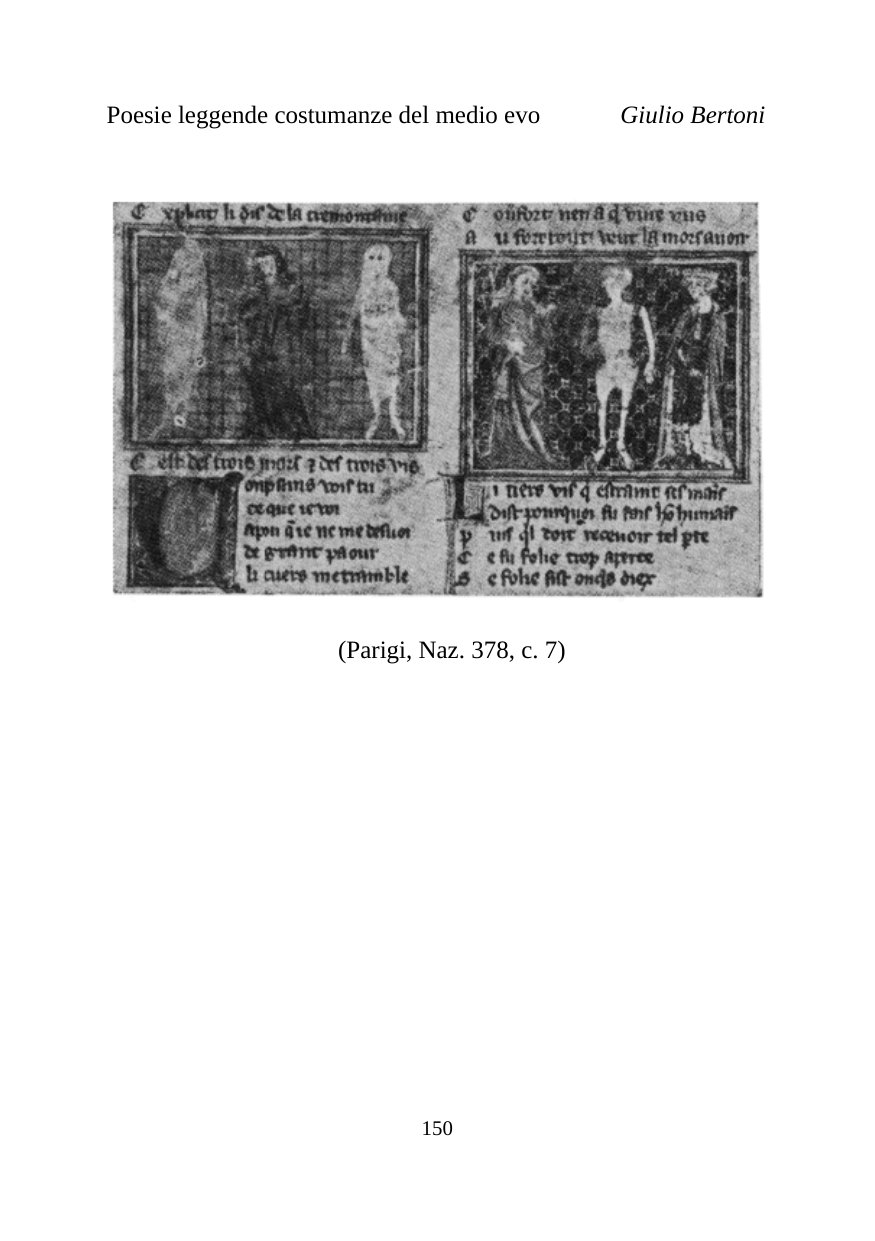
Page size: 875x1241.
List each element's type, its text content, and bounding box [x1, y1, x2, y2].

table_cell (Parigi, Naz. 378, c. 7) [106, 635, 768, 664]
picture [106, 195, 768, 602]
table_cell [106, 163, 768, 195]
table_cell [106, 602, 768, 635]
